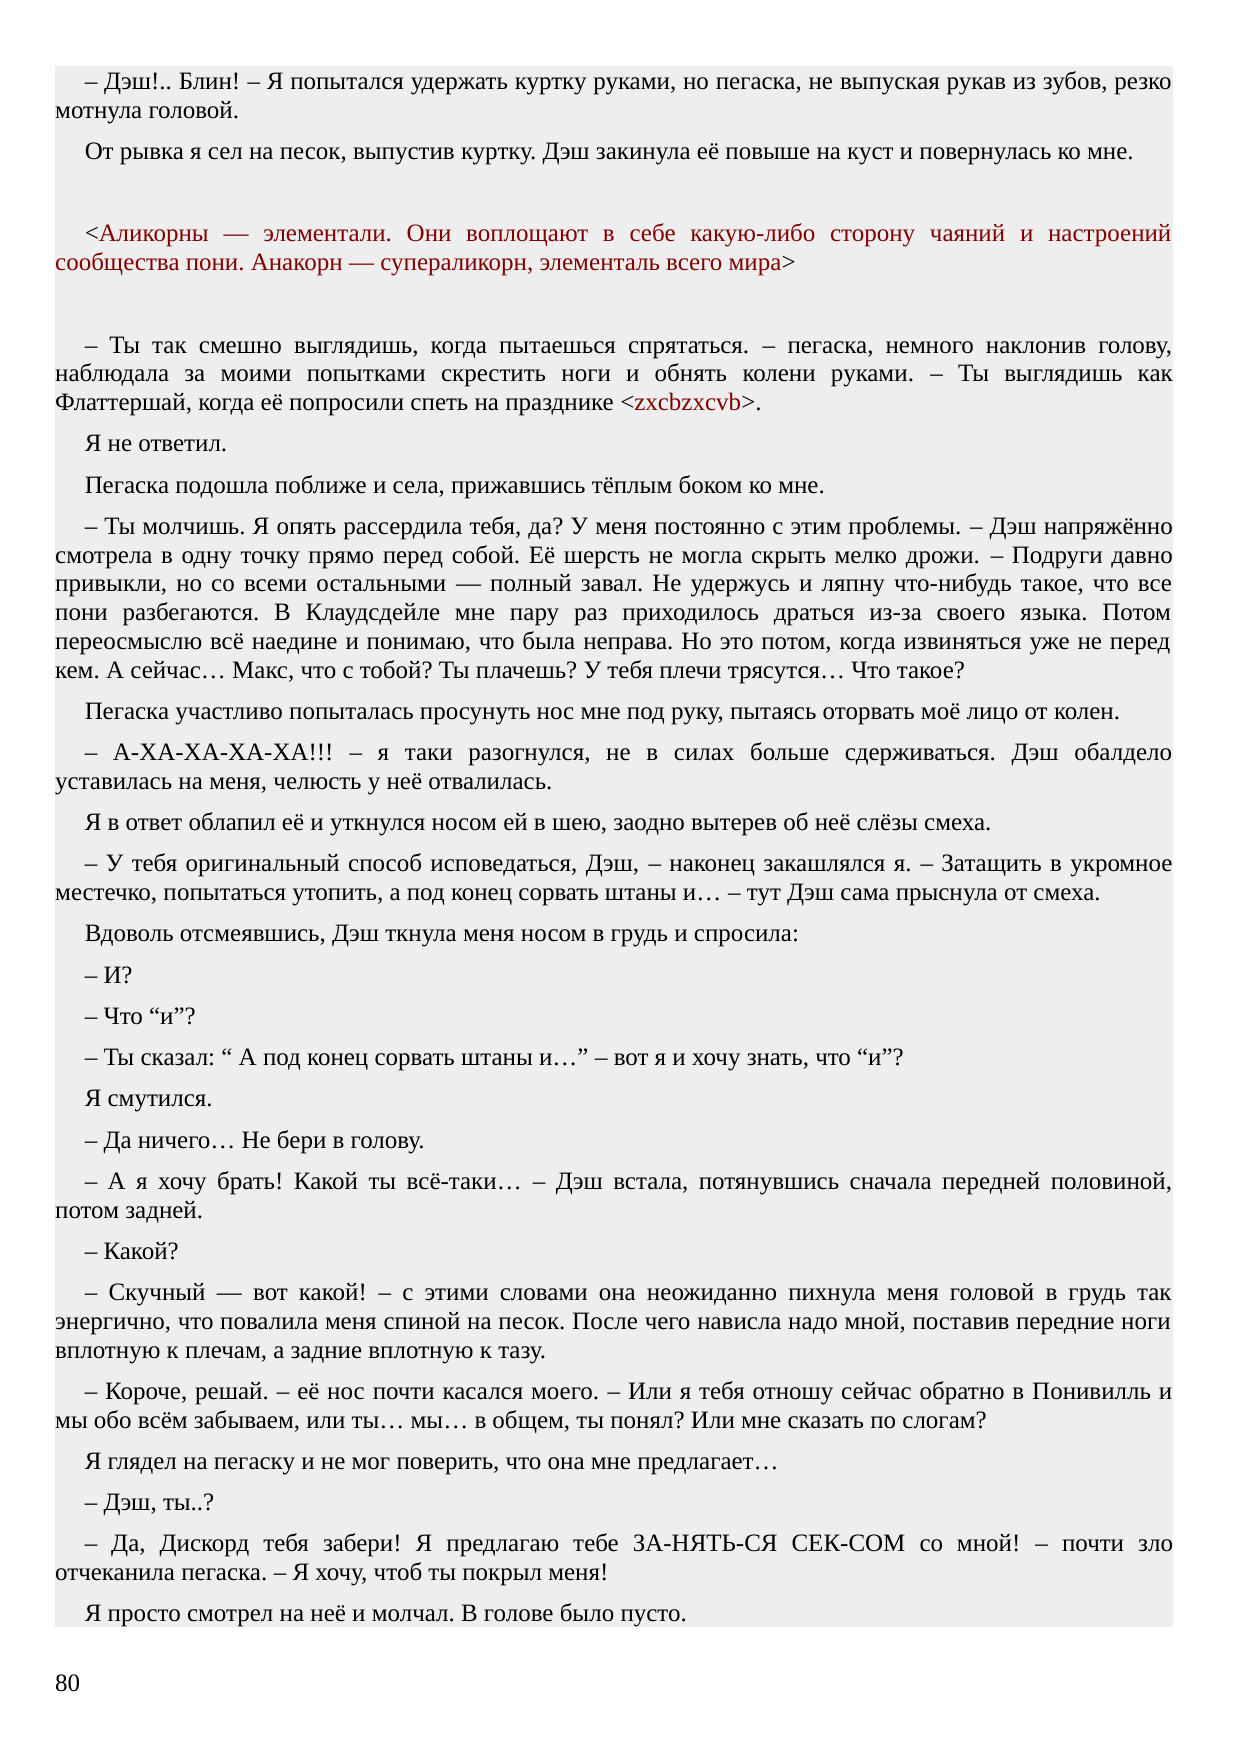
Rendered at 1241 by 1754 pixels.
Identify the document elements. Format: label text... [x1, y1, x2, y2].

text – Да, Дискорд тебя забери! Я предлагаю тебе ЗА-НЯТЬ-СЯ СЕК-СОМ со мной! – почти зло отчеканила пегаска. – Я хочу, чтоб ты покрыл меня! [55, 1528, 1173, 1586]
text Пегаска подошла поближе и села, прижавшись тёплым боком ко мне. [55, 470, 1173, 498]
text – А-ХА-ХА-ХА-ХА!!! – я таки разогнулся, не в силах больше сдерживаться. Дэш обалдело уставилась на меня, челюсть у неё отвалилась. [55, 737, 1173, 795]
text – Что “и”? [55, 1001, 1173, 1030]
text – Дэш!.. Блин! – Я попытался удержать куртку руками, но пегаска, не выпуская рукав из зубов, резко мотнула головой. [55, 66, 1173, 123]
text – У тебя оригинальный способ исповедаться, Дэш, – наконец закашлялся я. – Затащить в укромное местечко, попытаться утопить, а под конец сорвать штаны и… – тут Дэш сама прыснула от смеха. [55, 848, 1173, 906]
text – Да ничего… Не бери в голову. [55, 1125, 1173, 1153]
text Я просто смотрел на неё и молчал. В голове было пусто. [55, 1598, 1173, 1627]
text От рывка я сел на песок, выпустив куртку. Дэш закинула её повыше на куст и повернулась ко мне. [55, 136, 1173, 165]
text Пегаска участливо попыталась просунуть нос мне под руку, пытаясь оторвать моё лицо от колен. [55, 696, 1173, 725]
text Я в ответ облапил её и уткнулся носом ей в шею, заодно вытерев об неё слёзы смеха. [55, 807, 1173, 836]
text Я не ответил. [55, 428, 1173, 457]
text – А я хочу брать! Какой ты всё-таки… – Дэш встала, потянувшись сначала передней половиной, потом задней. [55, 1166, 1173, 1223]
text – Скучный — вот какой! – с этими словами она неожиданно пихнула меня головой в грудь так энергично, что повалила меня спиной на песок. После чего нависла надо мной, поставив передние ноги вплотную к плечам, а задние вплотную к тазу. [55, 1277, 1173, 1363]
text – Дэш, ты..? [55, 1487, 1173, 1516]
text Я смутился. [55, 1083, 1173, 1112]
text – Ты сказал: “ А под конец сорвать штаны и…” – вот я и хочу знать, что “и”? [55, 1042, 1173, 1071]
text Я глядел на пегаску и не мог поверить, что она мне предлагает… [55, 1446, 1173, 1475]
text – Короче, решай. – её нос почти касался моего. – Или я тебя отношу сейчас обратно в Понивилль и мы обо всём забываем, или ты… мы… в общем, ты понял? Или мне сказать по слогам? [55, 1376, 1173, 1433]
text <Аликорны — элементали. Они воплощают в себе какую-либо сторону чаяний и настроений сообщества пони. Анакорн — супераликорн, элементаль всего мира> [55, 218, 1173, 276]
text – И? [55, 960, 1173, 988]
text – Ты так смешно выглядишь, когда пытаешься спрятаться. – пегаска, немного наклонив голову, наблюдала за моими попытками скрестить ноги и обнять колени руками. – Ты выглядишь как Флаттершай, когда её попросили спеть на празднике <zxcbzxcvb>. [55, 330, 1173, 416]
text – Ты молчишь. Я опять рассердила тебя, да? У меня постоянно с этим проблемы. – Дэш напряжённо смотрела в одну точку прямо перед собой. Её шерсть не могла скрыть мелко дрожи. – Подруги давно привыкли, но со всеми остальными — полный завал. Не удержусь и ляпну что-нибудь такое, что все пони разбегаются. В Клаудсдейле мне пару раз приходилось драться из-за своего языка. Потом переосмыслю всё наедине и понимаю, что была неправа. Но это потом, когда извиняться уже не перед кем. А сейчас… Макс, что с тобой? Ты плачешь? У тебя плечи трясутся… Что такое? [55, 511, 1173, 683]
text Вдоволь отсмеявшись, Дэш ткнула меня носом в грудь и спросила: [55, 918, 1173, 947]
text – Какой? [55, 1236, 1173, 1265]
